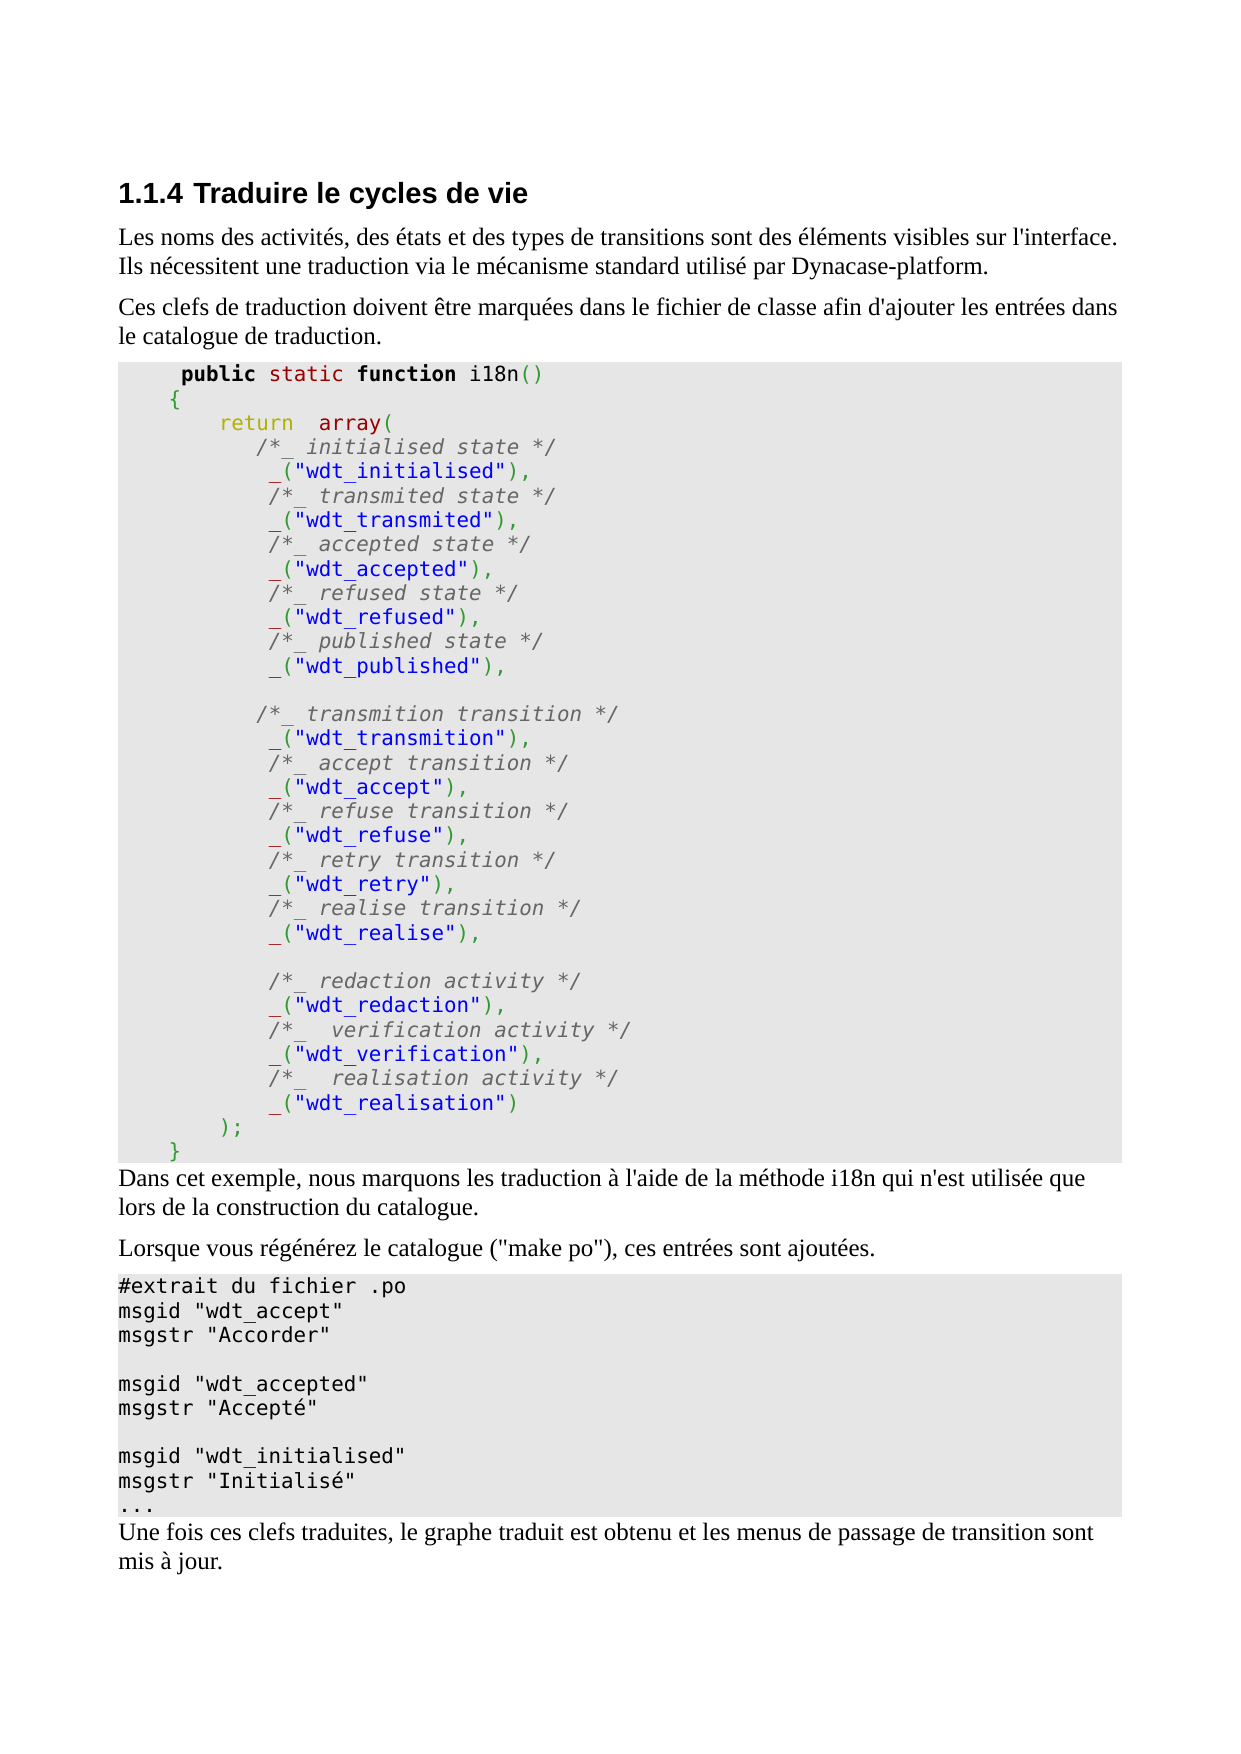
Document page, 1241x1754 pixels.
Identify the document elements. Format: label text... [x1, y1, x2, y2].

text /*_ realise transition */ [118, 896, 1122, 921]
text /*_ accepted state */ [118, 532, 1122, 557]
text _("wdt_retry"), [118, 872, 1122, 896]
text msgstr "Initialisé" [118, 1469, 1122, 1493]
text } [118, 1139, 1122, 1163]
text ... [118, 1493, 1122, 1517]
text _("wdt_verification"), [118, 1042, 1122, 1066]
text _("wdt_realisation") [118, 1091, 1122, 1115]
text Ces clefs de traduction doivent être marquées dans le fichier de classe afin d'ajouter les entrées dans le catalogue de traduction. [118, 292, 1122, 350]
text Les noms des activités, des états et des types de transitions sont des éléments visibles sur l'interface. Ils nécessitent une traduction via le mécanisme standard utilisé par Dynacase-platform. [118, 222, 1122, 280]
text /*_ transmited state */ [118, 484, 1122, 508]
text /*_ accept transition */ [118, 751, 1122, 775]
text _("wdt_refused"), [118, 605, 1122, 629]
text _("wdt_redaction"), [118, 993, 1122, 1018]
text _("wdt_transmition"), [118, 726, 1122, 751]
text { [118, 387, 1122, 411]
text /*_ realisation activity */ [118, 1066, 1122, 1091]
text Lorsque vous régénérez le catalogue ("make po"), ces entrées sont ajoutées. [118, 1233, 1122, 1262]
text msgid "wdt_initialised" [118, 1444, 1122, 1469]
text Une fois ces clefs traduites, le graphe traduit est obtenu et les menus de passage de transition sont mis à jour. [118, 1517, 1122, 1575]
text /*_ published state */ [118, 629, 1122, 654]
text _("wdt_published"), [118, 654, 1122, 678]
text _("wdt_accept"), [118, 775, 1122, 799]
text /*_ initialised state */ [118, 435, 1122, 459]
text Dans cet exemple, nous marquons les traduction à l'aide de la méthode i18n qui n'est utilisée que lors de la construction du catalogue. [118, 1163, 1122, 1221]
text _("wdt_initialised"), [118, 459, 1122, 484]
text #extrait du fichier .po [118, 1274, 1122, 1299]
text _("wdt_accepted"), [118, 557, 1122, 581]
text /*_ redaction activity */ [118, 969, 1122, 993]
text /*_ refuse transition */ [118, 799, 1122, 823]
text /*_ refused state */ [118, 581, 1122, 605]
subtitle Traduire le cycles de vie [118, 176, 1122, 210]
text _("wdt_refuse"), [118, 823, 1122, 848]
text msgstr "Accorder" [118, 1323, 1122, 1347]
text _("wdt_realise"), [118, 921, 1122, 945]
text msgid "wdt_accepted" [118, 1372, 1122, 1396]
text return array( [118, 411, 1122, 435]
text /*_ retry transition */ [118, 848, 1122, 872]
text msgid "wdt_accept" [118, 1299, 1122, 1323]
text public static function i18n() [118, 362, 1122, 387]
text msgstr "Accepté" [118, 1396, 1122, 1420]
text ); [118, 1115, 1122, 1139]
text _("wdt_transmited"), [118, 508, 1122, 532]
text /*_ transmition transition */ [118, 702, 1122, 726]
text /*_ verification activity */ [118, 1018, 1122, 1042]
